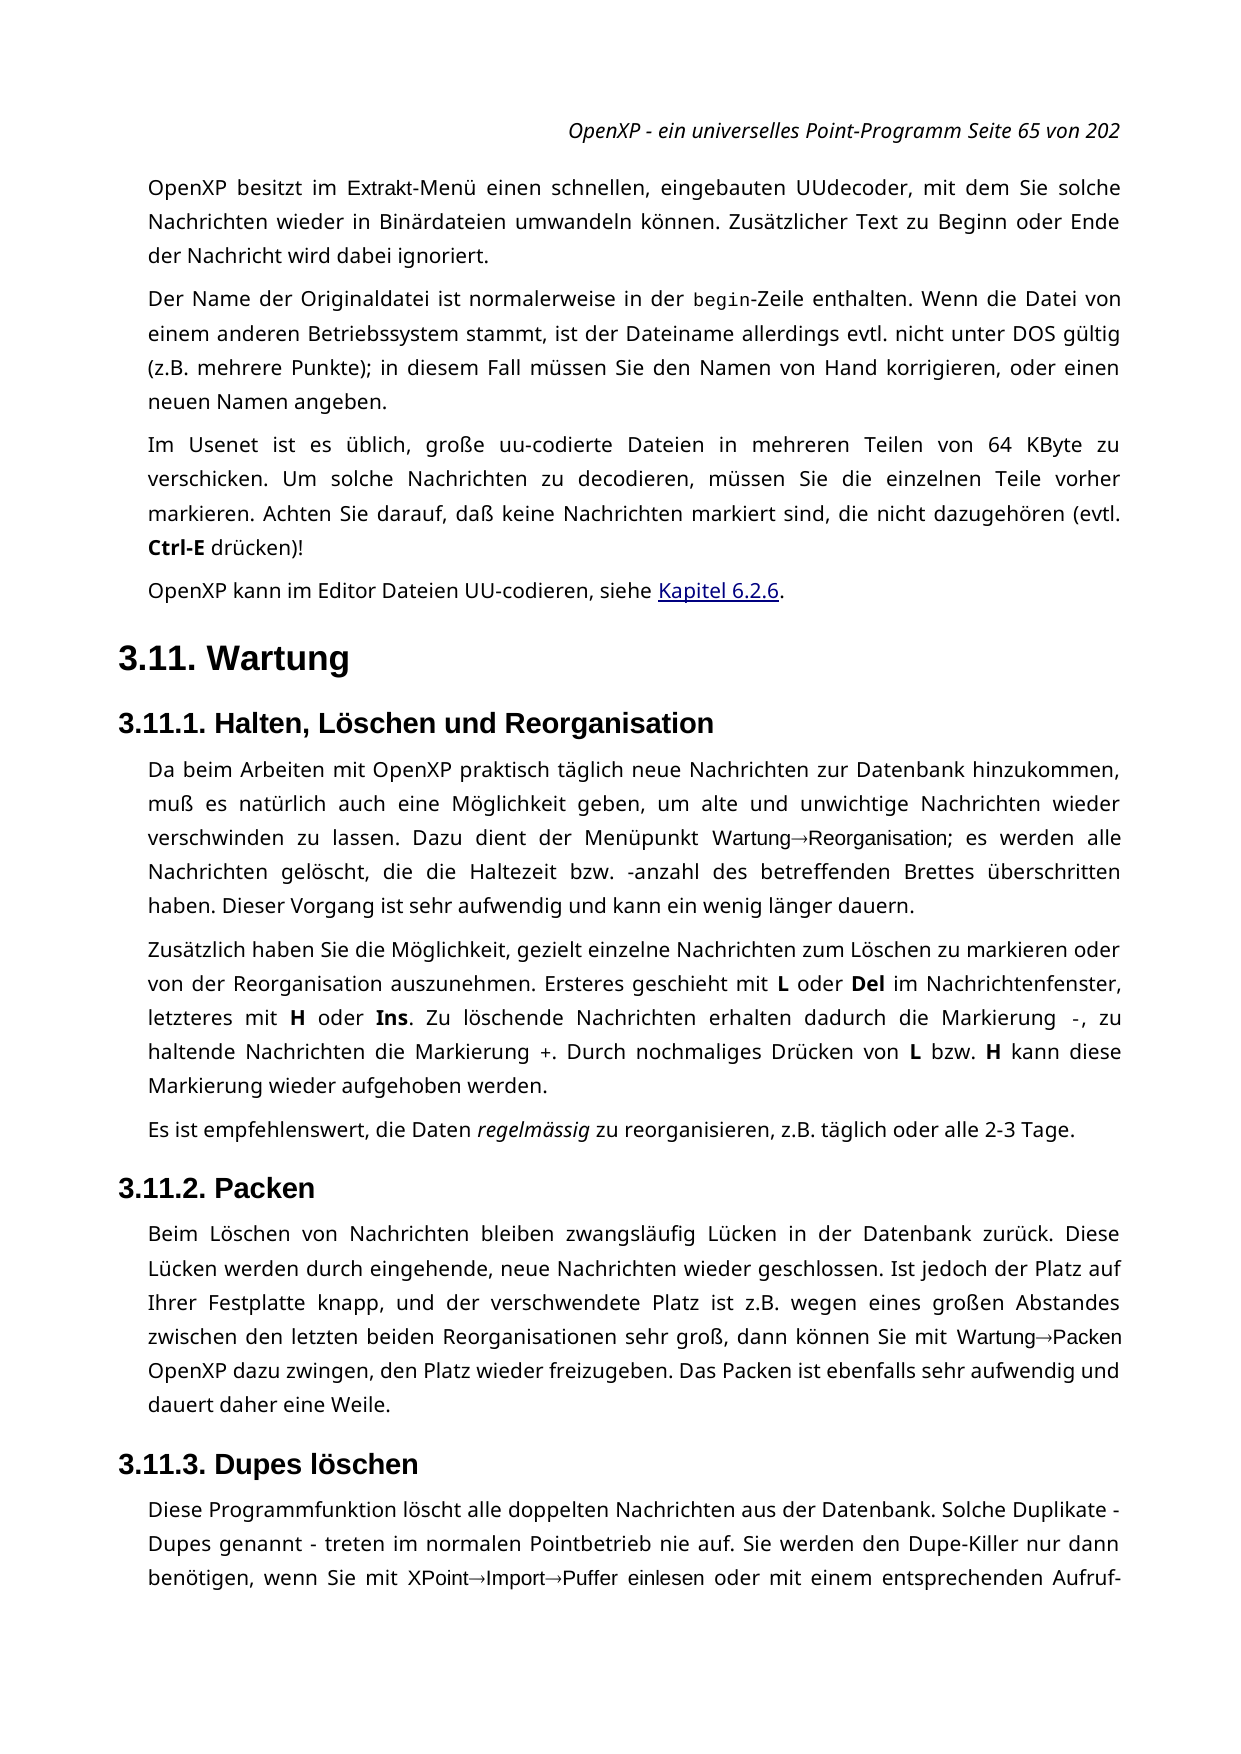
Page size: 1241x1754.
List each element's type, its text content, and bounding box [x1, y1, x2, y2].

text Beim Löschen von Nachrichten bleiben zwangsläufig Lücken in der Datenbank zurück. Diese Lücken werden durch eingehende, neue Nachrichten wieder geschlossen. Ist jedoch der Platz auf Ihrer Festplatte knapp, und der verschwendete Platz ist z.B. wegen eines großen Abstandes zwischen den letzten beiden Reorganisationen sehr groß, dann können Sie mit Wartung®Packen OpenXP dazu zwingen, den Platz wieder freizugeben. Das Packen ist ebenfalls sehr aufwendig und dauert daher eine Weile. [148, 1219, 1122, 1419]
subtitle 3.11. Wartung [118, 631, 1122, 678]
text OpenXP kann im Editor Dateien UU-codieren, siehe Kapitel 6.2.6. [148, 576, 1122, 604]
text Im Usenet ist es üblich, große uu-codierte Dateien in mehreren Teilen von 64 KByte zu verschicken. Um solche Nachrichten zu decodieren, müssen Sie die einzelnen Teile vorher markieren. Achten Sie darauf, daß keine Nachrichten markiert sind, die nicht dazugehören (evtl. Ctrl-E drücken)! [148, 430, 1122, 561]
text Zusätzlich haben Sie die Möglichkeit, gezielt einzelne Nachrichten zum Löschen zu markieren oder von der Reorganisation auszunehmen. Ersteres geschieht mit L oder Del im Nachrichtenfenster, letzteres mit H oder Ins. Zu löschende Nachrichten erhalten dadurch die Markierung -, zu haltende Nachrichten die Markierung +. Durch nochmaliges Drücken von L bzw. H kann diese Markierung wieder aufgehoben werden. [148, 934, 1122, 1100]
text Diese Programmfunktion löscht alle doppelten Nachrichten aus der Datenbank. Solche Duplikate - Dupes genannt - treten im normalen Pointbetrieb nie auf. Sie werden den Dupe-Killer nur dann benötigen, wenn Sie mit XPoint®Import®Puffer einlesen oder mit einem entsprechenden Aufruf- [148, 1495, 1122, 1592]
subtitle 3.11.1. Halten, Löschen und Reorganisation [118, 701, 1122, 740]
subtitle 3.11.2. Packen [118, 1166, 1122, 1204]
subtitle 3.11.3. Dupes löschen [118, 1441, 1122, 1480]
text OpenXP besitzt im Extrakt-Menü einen schnellen, eingebauten UUdecoder, mit dem Sie solche Nachrichten wieder in Binärdateien umwandeln können. Zusätzlicher Text zu Beginn oder Ende der Nachricht wird dabei ignoriert. [148, 173, 1122, 269]
text Da beim Arbeiten mit OpenXP praktisch täglich neue Nachrichten zur Datenbank hinzukommen, muß es natürlich auch eine Möglichkeit geben, um alte und unwichtige Nachrichten wieder verschwinden zu lassen. Dazu dient der Menüpunkt Wartung®Reorganisation; es werden alle Nachrichten gelöscht, die die Haltezeit bzw. -anzahl des betreffenden Brettes überschritten haben. Dieser Vorgang ist sehr aufwendig und kann ein wenig länger dauern. [148, 754, 1122, 920]
text Der Name der Originaldatei ist normalerweise in der begin-Zeile enthalten. Wenn die Datei von einem anderen Betriebssystem stammt, ist der Dateiname allerdings evtl. nicht unter DOS gültig (z.B. mehrere Punkte); in diesem Fall müssen Sie den Namen von Hand korrigieren, oder einen neuen Namen angeben. [148, 284, 1122, 415]
text Es ist empfehlenswert, die Daten regelmässig zu reorganisieren, z.B. täglich oder alle 2-3 Tage. [148, 1114, 1122, 1143]
